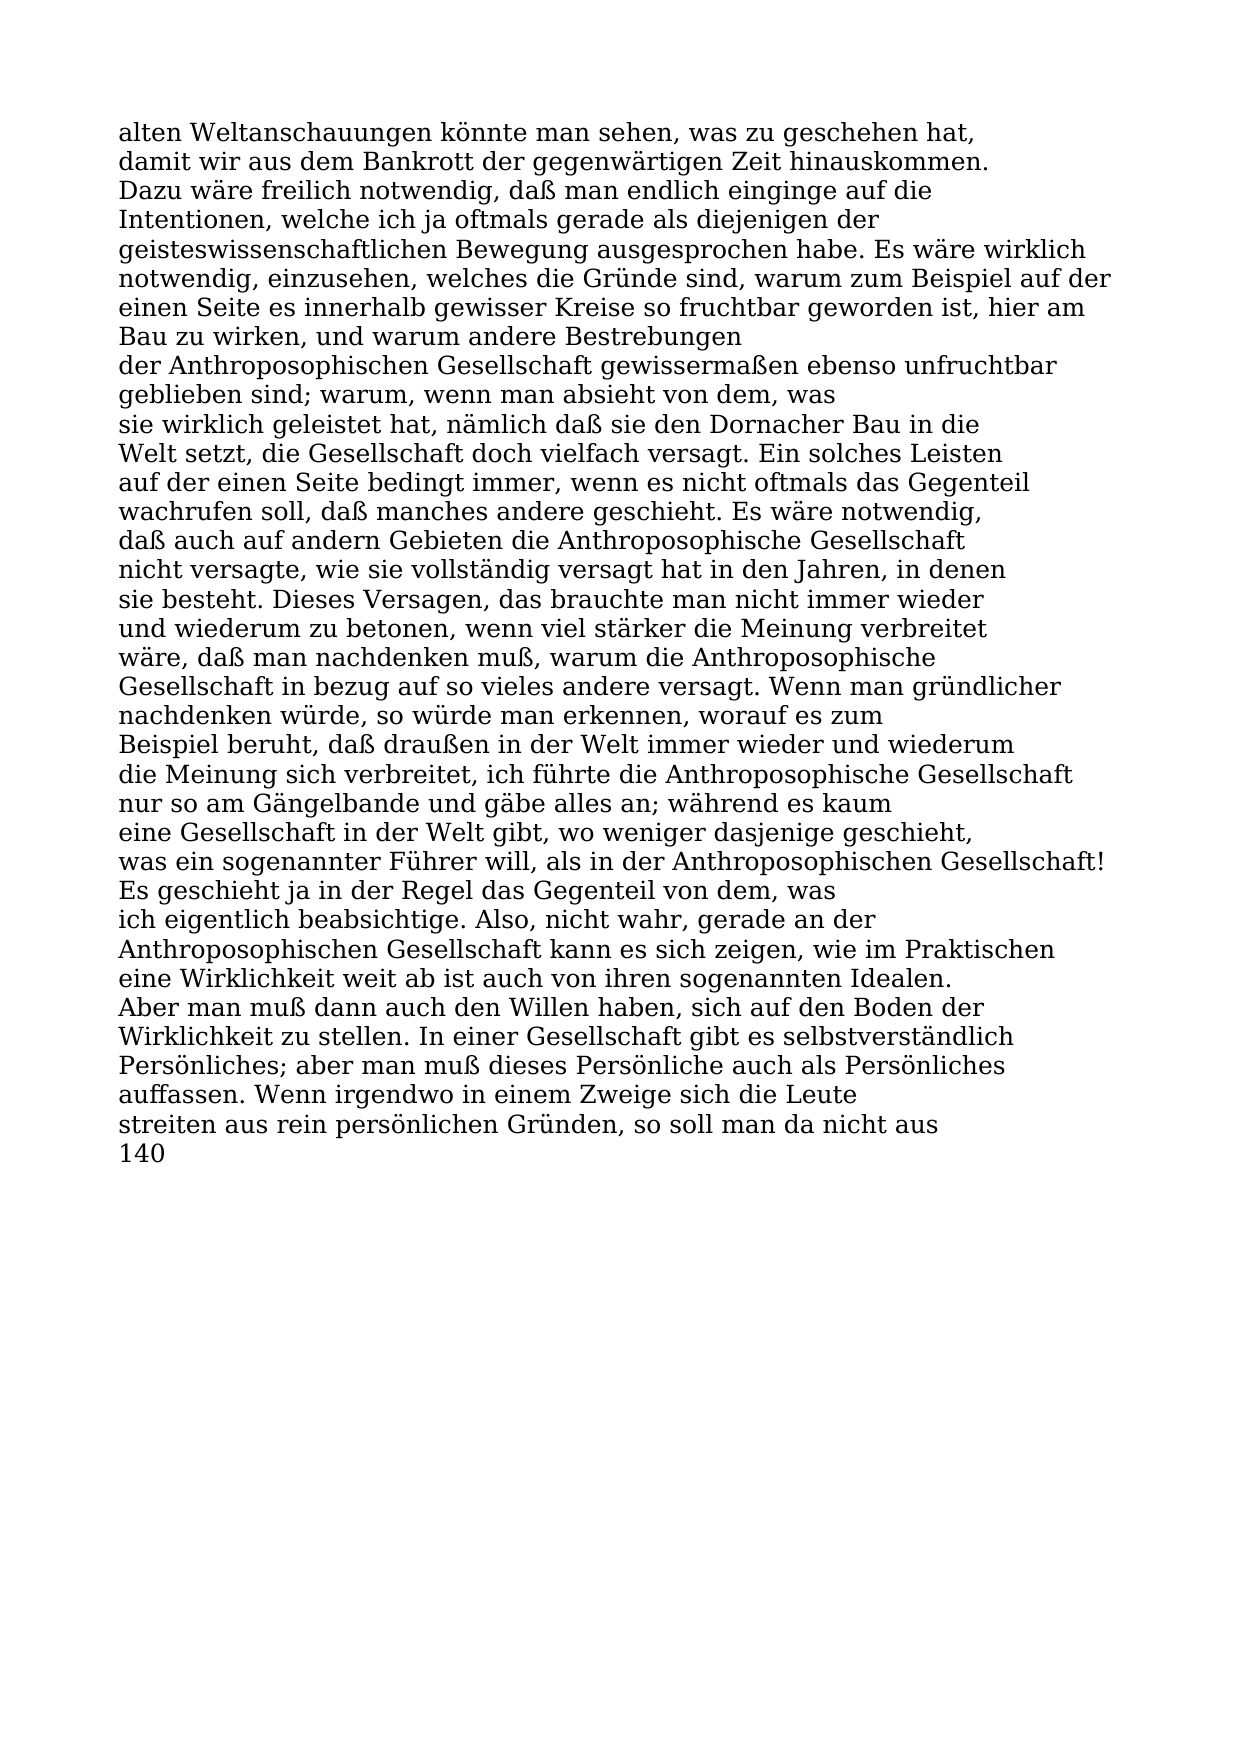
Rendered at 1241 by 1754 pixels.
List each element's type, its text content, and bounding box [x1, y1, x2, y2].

text nicht versagte, wie sie vollständig versagt hat in den Jahren, in denen [118, 556, 1122, 585]
text Aber man muß dann auch den Willen haben, sich auf den Boden der [118, 993, 1122, 1022]
text Dazu wäre freilich notwendig, daß man endlich einginge auf die [118, 176, 1122, 206]
text und wiederum zu betonen, wenn viel stärker die Meinung verbreitet [118, 614, 1122, 643]
text daß auch auf andern Gebieten die Anthroposophische Gesellschaft [118, 526, 1122, 556]
text Beispiel beruht, daß draußen in der Welt immer wieder und wiederum [118, 731, 1122, 760]
text streiten aus rein persönlichen Gründen, so soll man da nicht aus [118, 1110, 1122, 1139]
text Wirklichkeit zu stellen. In einer Gesellschaft gibt es selbstverständlich Persönliches; aber man muß dieses Persönliche auch als Persönliches auffassen. Wenn irgendwo in einem Zweige sich die Leute [118, 1022, 1122, 1110]
text was ein sogenannter Führer will, als in der Anthroposophischen Gesellschaft! Es geschieht ja in der Regel das Gegenteil von dem, was [118, 847, 1122, 906]
text alten Weltanschauungen könnte man sehen, was zu geschehen hat, [118, 118, 1122, 147]
text auf der einen Seite bedingt immer, wenn es nicht oftmals das Gegenteil wachrufen soll, daß manches andere geschieht. Es wäre notwendig, [118, 468, 1122, 526]
text ich eigentlich beabsichtige. Also, nicht wahr, gerade an der Anthroposophischen Gesellschaft kann es sich zeigen, wie im Praktischen [118, 906, 1122, 964]
text der Anthroposophischen Gesellschaft gewissermaßen ebenso unfruchtbar geblieben sind; warum, wenn man absieht von dem, was [118, 351, 1122, 410]
text eine Wirklichkeit weit ab ist auch von ihren sogenannten Idealen. [118, 964, 1122, 993]
text sie wirklich geleistet hat, nämlich daß sie den Dornacher Bau in die [118, 410, 1122, 439]
text die Meinung sich verbreitet, ich führte die Anthroposophische Gesellschaft nur so am Gängelbande und gäbe alles an; während es kaum [118, 760, 1122, 818]
text Gesellschaft in bezug auf so vieles andere versagt. Wenn man gründlicher nachdenken würde, so würde man erkennen, worauf es zum [118, 672, 1122, 731]
text eine Gesellschaft in der Welt gibt, wo weniger dasjenige geschieht, [118, 818, 1122, 847]
text Welt setzt, die Gesellschaft doch vielfach versagt. Ein solches Leisten [118, 439, 1122, 468]
text wäre, daß man nachdenken muß, warum die Anthroposophische [118, 643, 1122, 672]
text damit wir aus dem Bankrott der gegenwärtigen Zeit hinauskommen. [118, 147, 1122, 176]
text 140 [118, 1139, 1122, 1168]
text notwendig, einzusehen, welches die Gründe sind, warum zum Beispiel auf der einen Seite es innerhalb gewisser Kreise so fruchtbar geworden ist, hier am Bau zu wirken, und warum andere Bestrebungen [118, 264, 1122, 351]
text Intentionen, welche ich ja oftmals gerade als diejenigen der geisteswissenschaftlichen Bewegung ausgesprochen habe. Es wäre wirklich [118, 206, 1122, 264]
text sie besteht. Dieses Versagen, das brauchte man nicht immer wieder [118, 585, 1122, 614]
